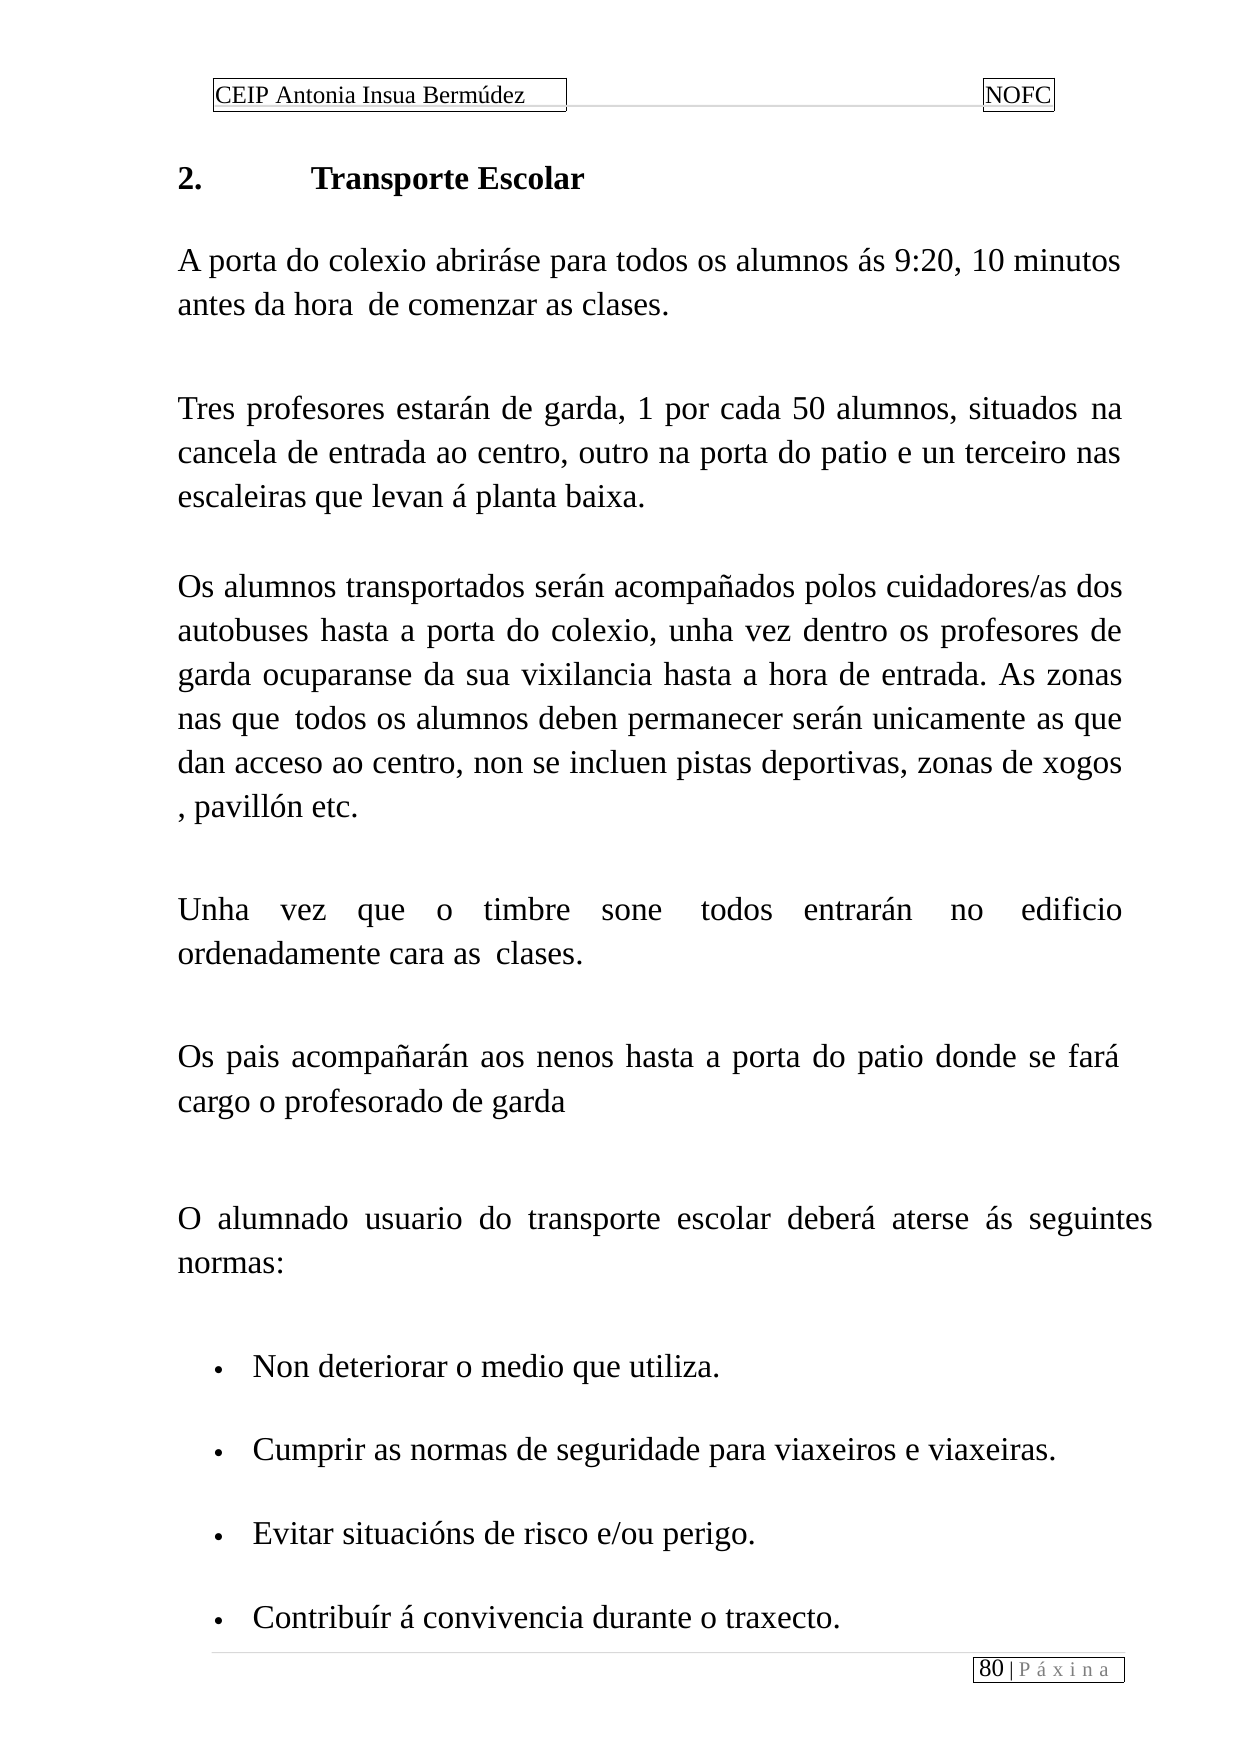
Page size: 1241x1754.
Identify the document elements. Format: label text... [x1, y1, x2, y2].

list Non deteriorar o medio que utiliza. [215, 1346, 1153, 1384]
text A porta do colexio abriráse para todos os alumnos ás 9:20, 10 minutos antes da hora de comenzar as clases. [177, 241, 1122, 323]
list Cumprir as normas de seguridade para viaxeiros e viaxeiras. [215, 1430, 1153, 1468]
text Os alumnos transportados serán acompañados polos cuidadores/as dos autobuses hasta a porta do colexio, unha vez dentro os profesores de garda ocuparanse da sua vixilancia hasta a hora de entrada. As zonas nas que todos os alumnos deben permanecer serán unicamente as que dan acceso ao centro, non se incluen pistas deportivas, zonas de xogos , pavillón etc. [177, 566, 1122, 824]
list Contribuír á convivencia durante o traxecto. [215, 1597, 1153, 1635]
list Evitar situacións de risco e/ou perigo. [215, 1513, 1153, 1552]
text Unha vez que o timbre sone todos entrarán no edificio ordenadamente cara as clases. [177, 889, 1123, 971]
subtitle Transporte Escolar [177, 158, 1153, 196]
text Os pais acompañarán aos nenos hasta a porta do patio donde se fará cargo o profesorado de garda [177, 1037, 1122, 1119]
text Tres profesores estarán de garda, 1 por cada 50 alumnos, situados na cancela de entrada ao centro, outro na porta do patio e un terceiro nas escaleiras que levan á planta baixa. [177, 388, 1122, 515]
text O alumnado usuario do transporte escolar deberá aterse ás seguintes normas: [177, 1198, 1153, 1281]
